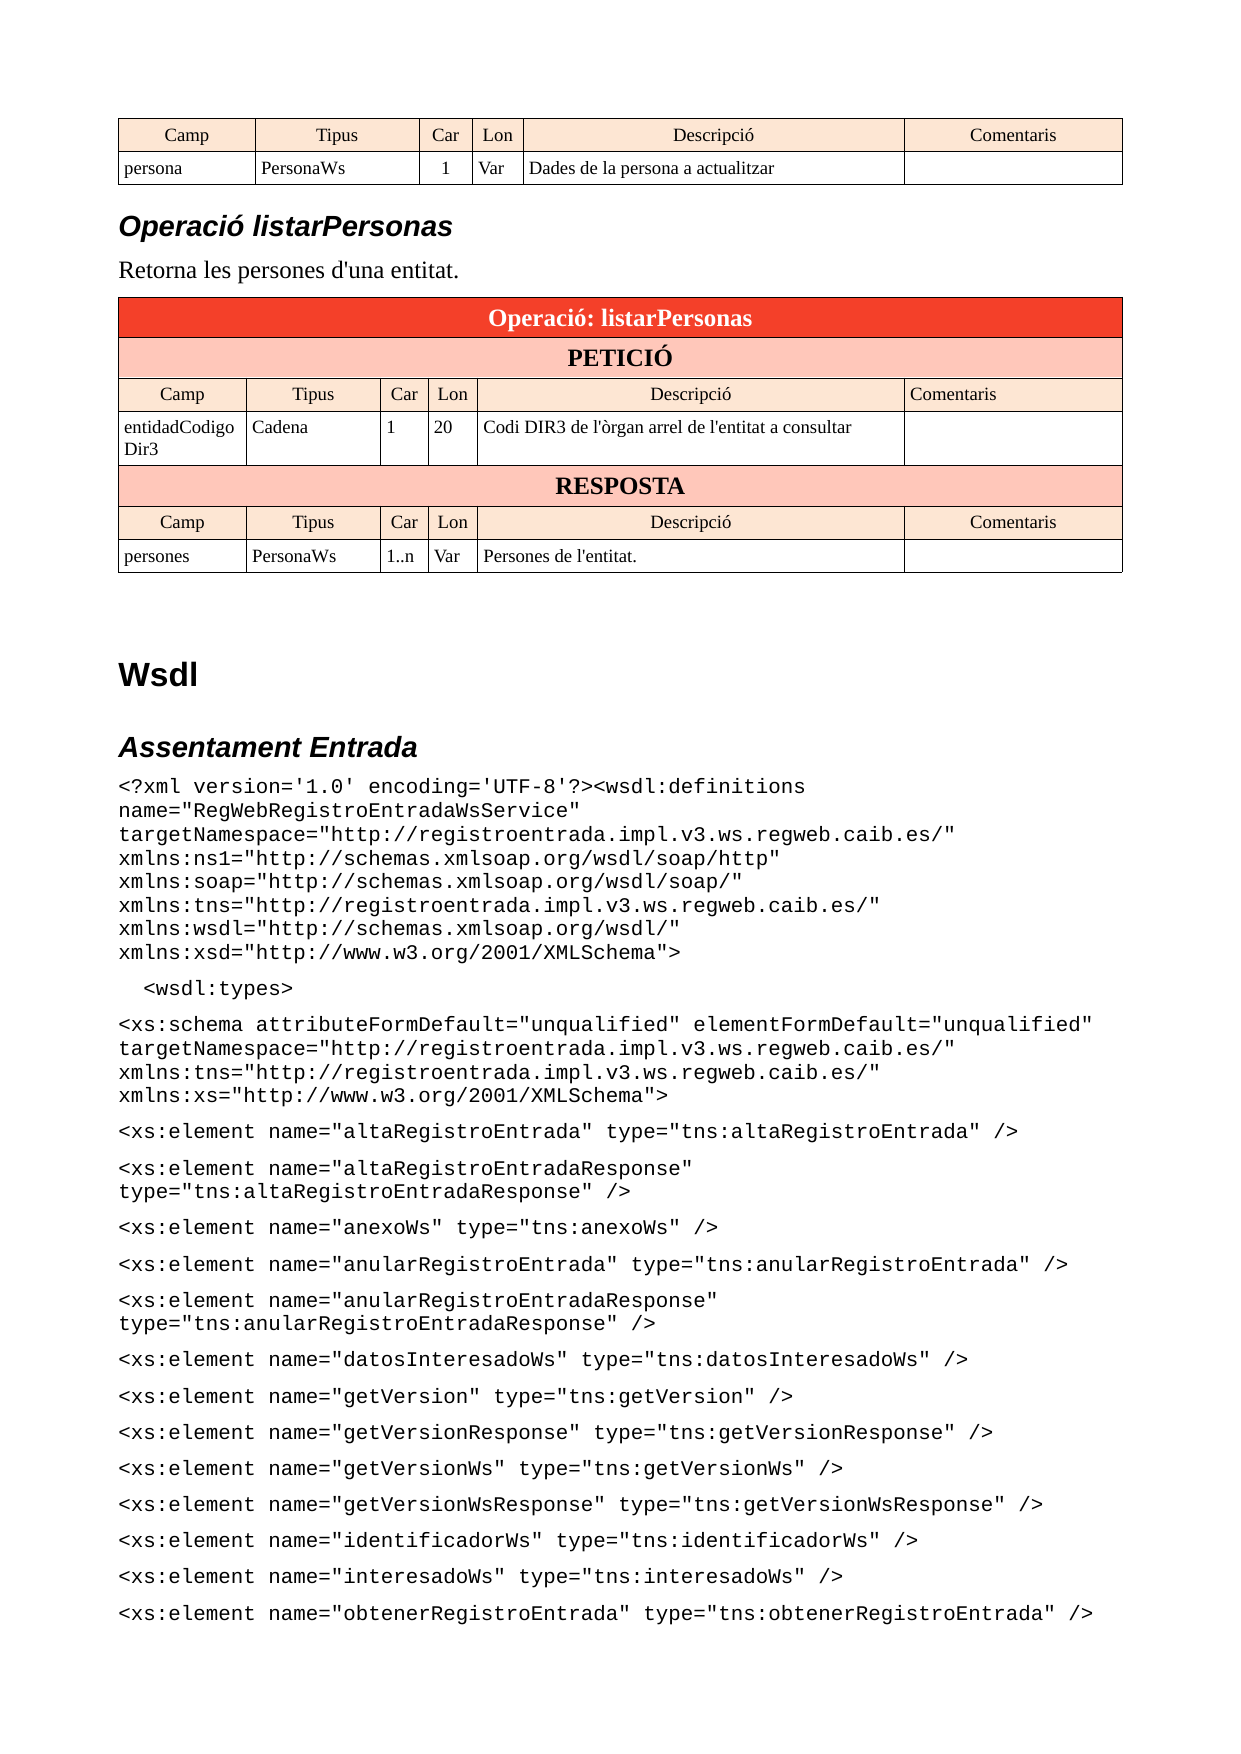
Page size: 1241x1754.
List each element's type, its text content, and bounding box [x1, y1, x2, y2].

text <xs:element name="anularRegistroEntrada" type="tns:anularRegistroEntrada" /> [118, 1253, 1122, 1277]
table_cell 20 [429, 412, 477, 465]
table_cell Dades de la persona a actualitzar [524, 152, 904, 184]
text <xs:element name="anularRegistroEntradaResponse" type="tns:anularRegistroEntradaResponse" /> [118, 1290, 1122, 1337]
text <xs:schema attributeFormDefault="unqualified" elementFormDefault="unqualified" targetNamespace="http://registroentrada.impl.v3.ws.regweb.caib.es/" xmlns:tns="http://registroentrada.impl.v3.ws.regweb.caib.es/" xmlns:xs="http://www.w3.org/2001/XMLSchema"> [118, 1014, 1122, 1109]
table_cell PersonaWs [256, 152, 419, 184]
text <xs:element name="anexoWs" type="tns:anexoWs" /> [118, 1217, 1122, 1241]
text <xs:element name="altaRegistroEntradaResponse" type="tns:altaRegistroEntradaResponse" /> [118, 1158, 1122, 1205]
table_cell Camp [119, 119, 255, 151]
text <xs:element name="obtenerRegistroEntrada" type="tns:obtenerRegistroEntrada" /> [118, 1602, 1122, 1626]
text <xs:element name="altaRegistroEntrada" type="tns:altaRegistroEntrada" /> [118, 1121, 1122, 1145]
table_cell Lon [429, 507, 477, 539]
text <wsdl:types> [118, 978, 1122, 1002]
table_cell Comentaris [905, 119, 1122, 151]
subtitle Operació listarPersonas [118, 209, 1122, 243]
table_cell 1..n [381, 540, 428, 572]
table_cell Comentaris [905, 379, 1122, 411]
text <xs:element name="getVersionResponse" type="tns:getVersionResponse" /> [118, 1422, 1122, 1445]
table_cell Car [420, 119, 472, 151]
table_cell [905, 412, 1122, 465]
table_cell [905, 540, 1122, 572]
table_cell Codi DIR3 de l'òrgan arrel de l'entitat a consultar [478, 412, 904, 465]
subtitle Assentament Entrada [118, 731, 1122, 764]
text <?xml version='1.0' encoding='UTF-8'?><wsdl:definitions name="RegWebRegistroEntradaWsService" targetNamespace="http://registroentrada.impl.v3.ws.regweb.caib.es/" xmlns:ns1="http://schemas.xmlsoap.org/wsdl/soap/http" xmlns:soap="http://schemas.xmlsoap.org/wsdl/soap/" xmlns:tns="http://registroentrada.impl.v3.ws.regweb.caib.es/" xmlns:wsdl="http://schemas.xmlsoap.org/wsdl/" xmlns:xsd="http://www.w3.org/2001/XMLSchema"> [118, 777, 1122, 966]
text <xs:element name="identificadorWs" type="tns:identificadorWs" /> [118, 1530, 1122, 1554]
table_cell Comentaris [905, 507, 1122, 539]
table_cell Car [381, 507, 428, 539]
table_cell Lon [473, 119, 523, 151]
table_cell persones [119, 540, 246, 572]
text <xs:element name="interesadoWs" type="tns:interesadoWs" /> [118, 1566, 1122, 1590]
table_cell RESPOSTA [119, 466, 1122, 506]
table_cell Descripció [478, 379, 904, 411]
table_cell Tipus [256, 119, 419, 151]
text <xs:element name="getVersionWs" type="tns:getVersionWs" /> [118, 1458, 1122, 1482]
table_cell [905, 152, 1122, 184]
table_cell PETICIÓ [119, 338, 1122, 377]
table_cell Var [429, 540, 477, 572]
table_cell 1 [381, 412, 428, 465]
table_cell persona [119, 152, 255, 184]
table_cell PersonaWs [247, 540, 380, 572]
table_cell Descripció [478, 507, 904, 539]
table_cell Car [381, 379, 428, 411]
table_cell Cadena [247, 412, 380, 465]
text <xs:element name="datosInteresadoWs" type="tns:datosInteresadoWs" /> [118, 1349, 1122, 1373]
subtitle Wsdl [118, 654, 1122, 693]
table_cell Tipus [247, 379, 380, 411]
text <xs:element name="getVersionWsResponse" type="tns:getVersionWsResponse" /> [118, 1494, 1122, 1518]
table_cell Persones de l'entitat. [478, 540, 904, 572]
text <xs:element name="getVersion" type="tns:getVersion" /> [118, 1386, 1122, 1409]
table_cell 1 [420, 152, 472, 184]
table_cell Descripció [524, 119, 904, 151]
table_cell Tipus [247, 507, 380, 539]
table_cell Var [473, 152, 523, 184]
table_cell Lon [429, 379, 477, 411]
table_cell Camp [119, 379, 246, 411]
table_header Operació: listarPersonas [119, 298, 1122, 337]
text Retorna les persones d'una entitat. [118, 256, 1122, 284]
table_cell Camp [119, 507, 246, 539]
table_cell entidadCodigoDir3 [119, 412, 246, 465]
